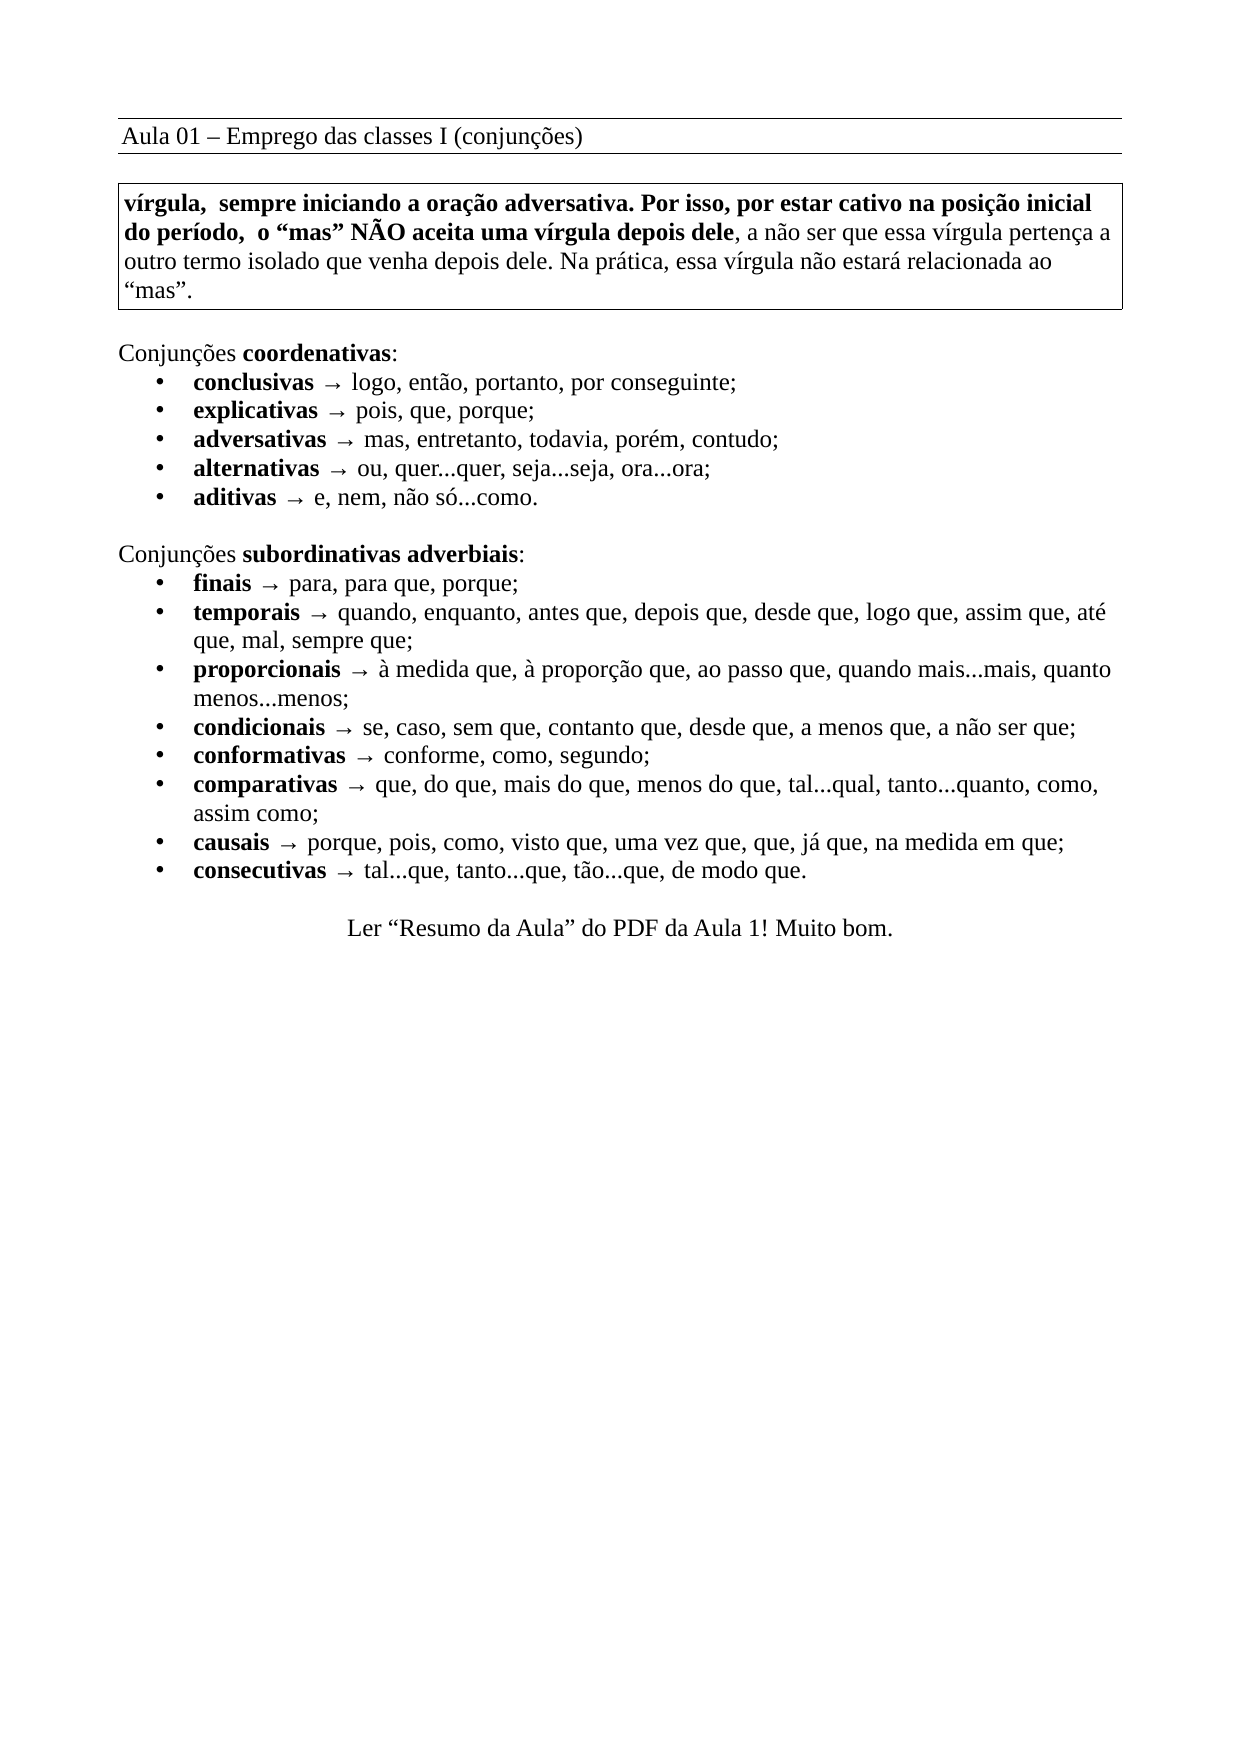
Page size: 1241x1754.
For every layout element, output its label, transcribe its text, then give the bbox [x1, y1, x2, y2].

list aditivas → e, nem, não só...como. [156, 482, 1122, 511]
list comparativas → que, do que, mais do que, menos do que, tal...qual, tanto...quanto, como, assim como; [156, 769, 1122, 827]
list conclusivas → logo, então, portanto, por conseguinte; [156, 367, 1122, 396]
list conformativas → conforme, como, segundo; [156, 741, 1122, 769]
list temporais → quando, enquanto, antes que, depois que, desde que, logo que, assim que, até que, mal, sempre que; [156, 597, 1122, 654]
list adversativas → mas, entretanto, todavia, porém, contudo; [156, 424, 1122, 453]
list explicativas → pois, que, porque; [156, 396, 1122, 424]
list causais → porque, pois, como, visto que, uma vez que, que, já que, na medida em que; [156, 827, 1122, 856]
list alternativas → ou, quer...quer, seja...seja, ora...ora; [156, 453, 1122, 482]
list condicionais → se, caso, sem que, contanto que, desde que, a menos que, a não ser que; [156, 712, 1122, 741]
table_header vírgula, sempre iniciando a oração adversativa. Por isso, por estar cativo na posição inicial do período, o “mas” NÃO aceita uma vírgula depois dele, a não ser que essa vírgula pertença a outro termo isolado que venha depois dele. Na prática, essa vírgula não estará relacionada ao “mas”. [119, 184, 1122, 309]
list proporcionais → à medida que, à proporção que, ao passo que, quando mais...mais, quanto menos...menos; [156, 654, 1122, 712]
text Ler “Resumo da Aula” do PDF da Aula 1! Muito bom. [118, 913, 1122, 942]
text Conjunções subordinativas adverbiais: [118, 539, 1122, 568]
list consecutivas → tal...que, tanto...que, tão...que, de modo que. [156, 856, 1122, 884]
text Conjunções coordenativas: [118, 338, 1122, 367]
list finais → para, para que, porque; [156, 568, 1122, 597]
